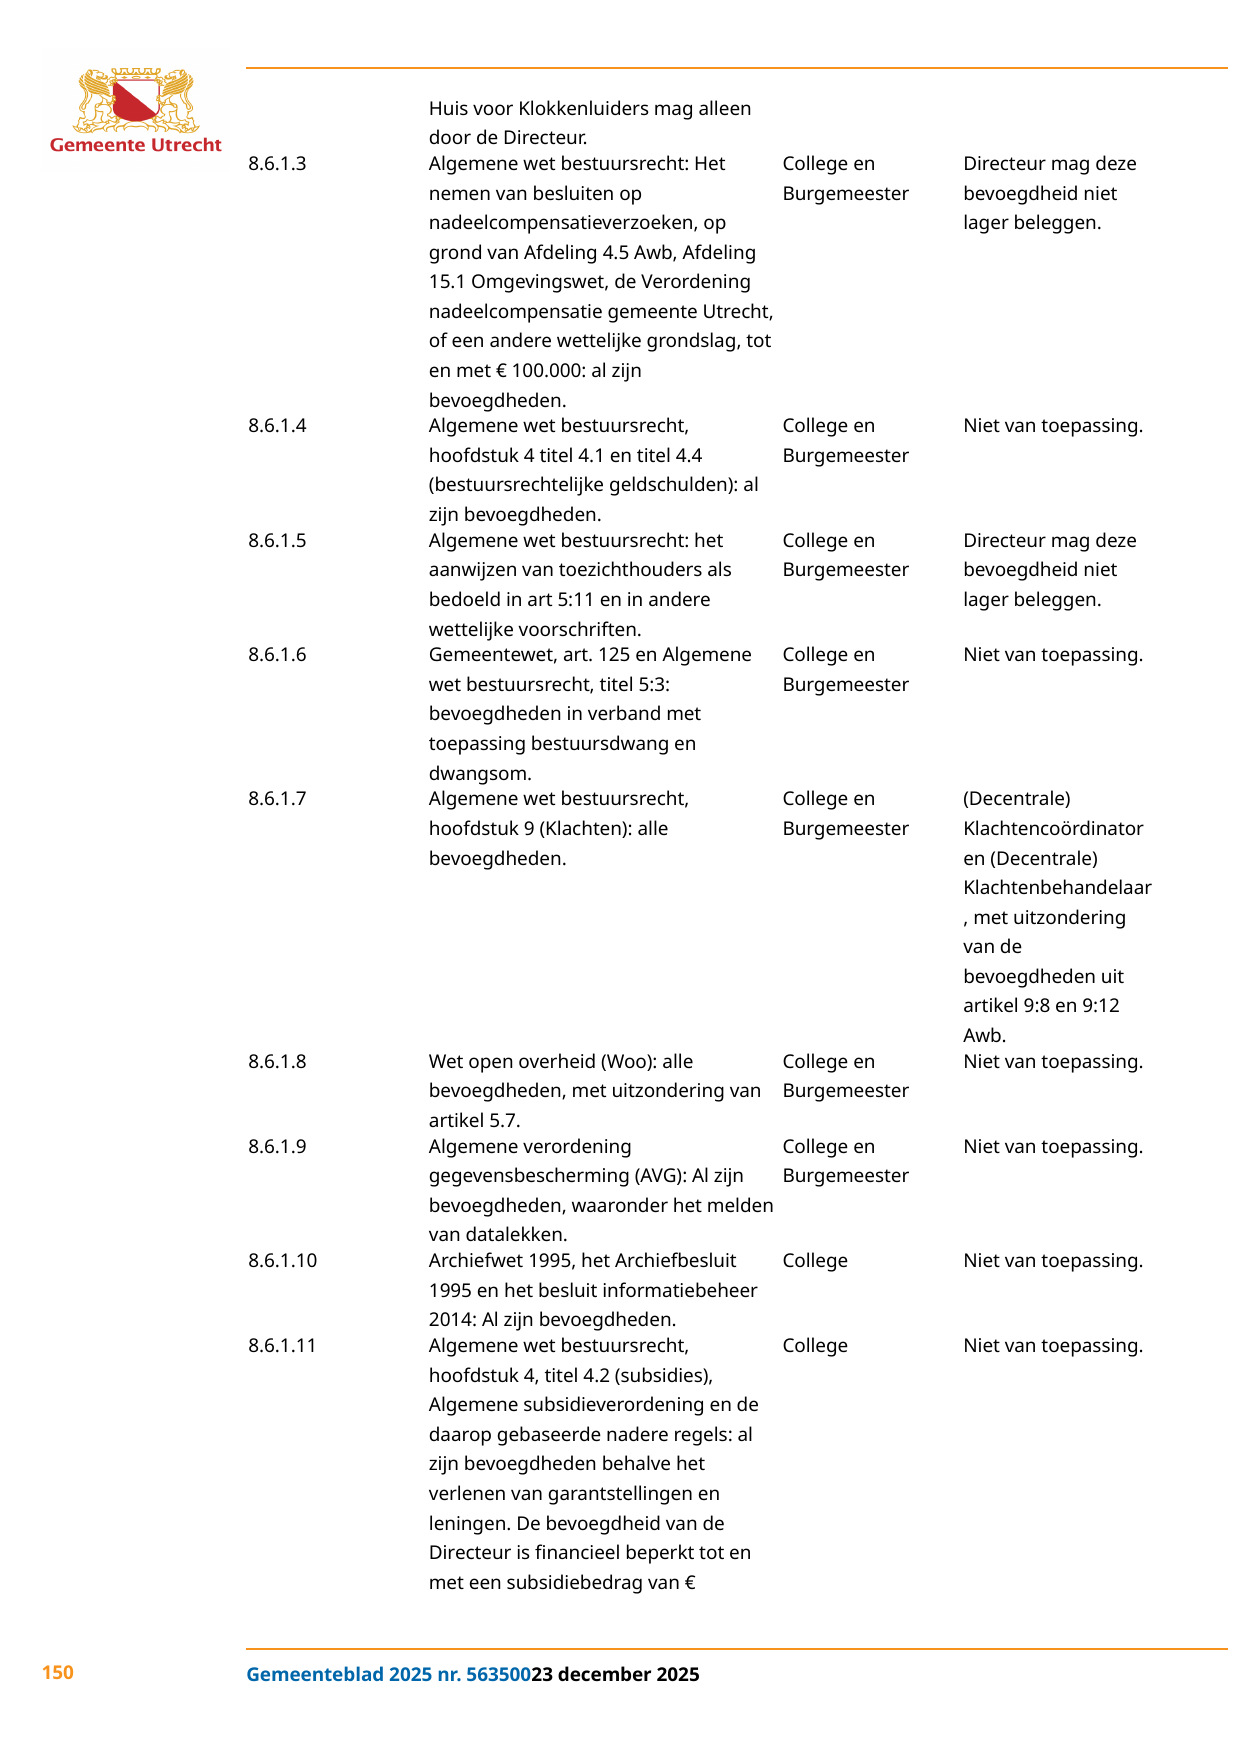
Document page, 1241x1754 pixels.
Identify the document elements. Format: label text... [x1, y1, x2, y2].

table_cell 8.6.1.9 [248, 1133, 429, 1247]
table_cell Algemene wet bestuursrecht: Het nemen van besluiten op nadeelcompensatieverzoeken, op grond van Afdeling 4.5 Awb, Afdeling 15.1 Omgevingswet, de Verordening nadeelcompensatie gemeente Utrecht, of een andere wettelijke grondslag, tot en met € 100.000: al zijn bevoegdheden. [429, 150, 782, 412]
table_cell Algemene verordening gegevensbescherming (AVG): Al zijn bevoegdheden, waaronder het melden van datalekken. [429, 1133, 782, 1247]
table_cell College en Burgemeester [782, 413, 963, 527]
table_cell Algemene wet bestuursrecht: het aanwijzen van toezichthouders als bedoeld in art 5:11 en in andere wettelijke voorschriften. [429, 527, 782, 641]
table_cell Niet van toepassing. [963, 641, 1152, 786]
table_cell Algemene wet bestuursrecht, hoofdstuk 9 (Klachten): alle bevoegdheden. [429, 786, 782, 1048]
table_cell Niet van toepassing. [963, 1247, 1152, 1332]
table_cell Wet open overheid (Woo): alle bevoegdheden, met uitzondering van artikel 5.7. [429, 1048, 782, 1133]
table_cell Gemeentewet, art. 125 en Algemene wet bestuursrecht, titel 5:3: bevoegdheden in verband met toepassing bestuursdwang en dwangsom. [429, 641, 782, 786]
table_cell 8.6.1.11 [248, 1332, 429, 1594]
table_cell Niet van toepassing. [963, 1133, 1152, 1247]
table_cell 8.6.1.5 [248, 527, 429, 641]
picture [41, 47, 231, 172]
table_cell College en Burgemeester [782, 1133, 963, 1247]
table_cell Niet van toepassing. [963, 413, 1152, 527]
table_cell 8.6.1.10 [248, 1247, 429, 1332]
table_cell College en Burgemeester [782, 527, 963, 641]
table_cell College [782, 1332, 963, 1594]
table_cell Algemene wet bestuursrecht, hoofdstuk 4, titel 4.2 (subsidies), Algemene subsidieverordening en de daarop gebaseerde nadere regels: al zijn bevoegdheden behalve het verlenen van garantstellingen en leningen. De bevoegdheid van de Directeur is financieel beperkt tot en met een subsidiebedrag van € [429, 1332, 782, 1594]
table_cell Directeur mag deze bevoegdheid niet lager beleggen. [963, 150, 1152, 412]
table_cell College en Burgemeester [782, 1048, 963, 1133]
table_cell 8.6.1.6 [248, 641, 429, 786]
table_cell College en Burgemeester [782, 641, 963, 786]
table_cell (Decentrale) Klachtencoördinator en (Decentrale) Klachtenbehandelaar, met uitzondering van de bevoegdheden uit artikel 9:8 en 9:12 Awb. [963, 786, 1152, 1048]
table_cell College en Burgemeester [782, 786, 963, 1048]
table_cell [963, 95, 1152, 150]
table_cell Niet van toepassing. [963, 1048, 1152, 1133]
table_cell 8.6.1.8 [248, 1048, 429, 1133]
table_cell 8.6.1.4 [248, 413, 429, 527]
table_cell Huis voor Klokkenluiders mag alleen door de Directeur. [429, 95, 782, 150]
table_cell Algemene wet bestuursrecht, hoofdstuk 4 titel 4.1 en titel 4.4 (bestuursrechtelijke geldschulden): al zijn bevoegdheden. [429, 413, 782, 527]
table_cell Directeur mag deze bevoegdheid niet lager beleggen. [963, 527, 1152, 641]
table_cell Archiefwet 1995, het Archiefbesluit 1995 en het besluit informatiebeheer 2014: Al zijn bevoegdheden. [429, 1247, 782, 1332]
table_cell Niet van toepassing. [963, 1332, 1152, 1594]
table_cell College en Burgemeester [782, 150, 963, 412]
table_cell College [782, 1247, 963, 1332]
table_cell [782, 95, 963, 150]
table_cell 8.6.1.7 [248, 786, 429, 1048]
table_cell [248, 95, 429, 150]
table_cell 8.6.1.3 [248, 150, 429, 412]
